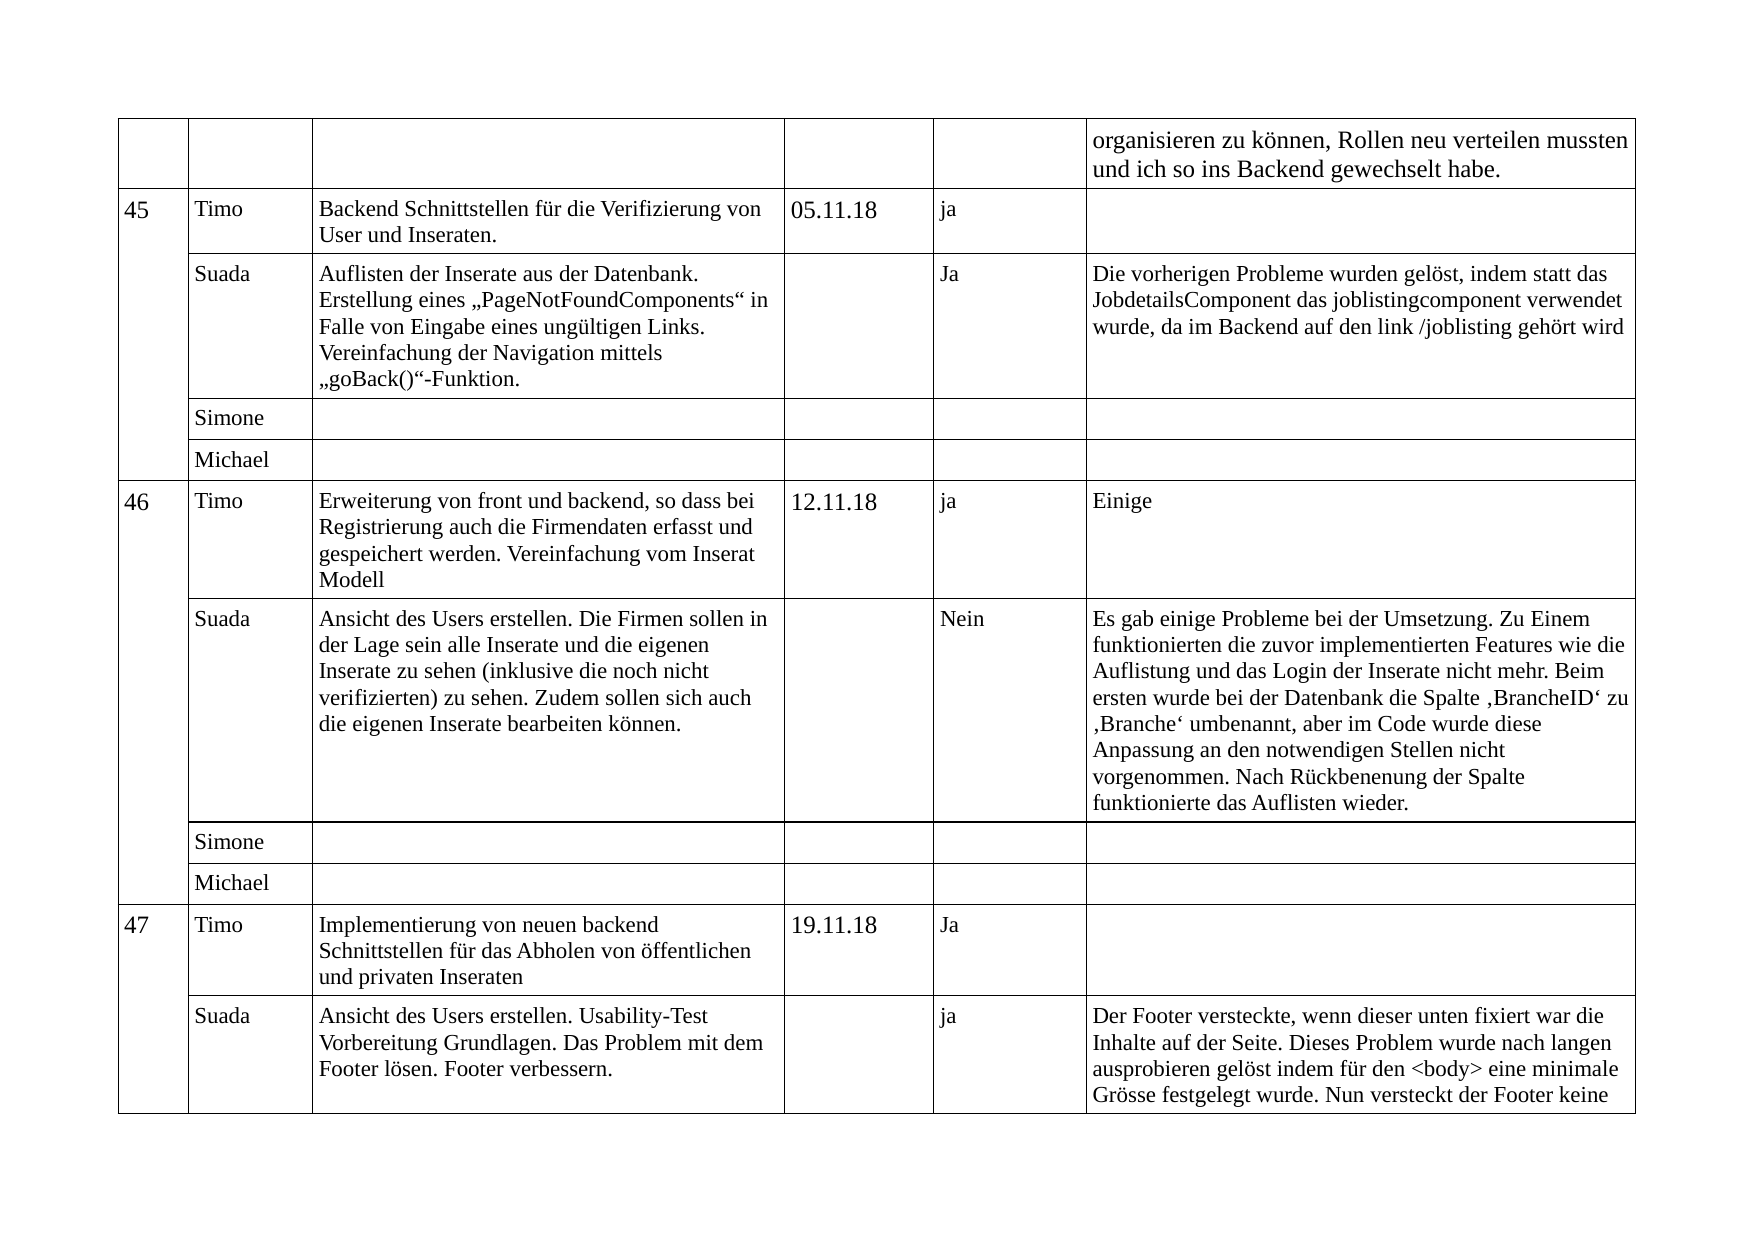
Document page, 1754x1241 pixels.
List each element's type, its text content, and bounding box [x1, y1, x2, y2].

table_cell Erweiterung von front und backend, so dass bei Registrierung auch die Firmendaten erfasst und gespeichert werden. Vereinfachung vom Inserat Modell [313, 481, 784, 598]
table_cell Timo [189, 905, 312, 995]
table_cell ja [934, 481, 1086, 598]
table_cell [1087, 189, 1635, 253]
table_cell [785, 599, 933, 821]
table_cell [934, 119, 1086, 188]
table_cell 46 [119, 481, 188, 904]
table_cell Ansicht des Users erstellen. Usability-Test Vorbereitung Grundlagen. Das Problem mit dem Footer lösen. Footer verbessern. [313, 996, 784, 1113]
table_cell Simone [189, 399, 312, 439]
table_cell [785, 119, 933, 188]
table_cell [1087, 823, 1635, 863]
table_cell [313, 399, 784, 439]
table_cell [785, 254, 933, 398]
table_cell [785, 440, 933, 480]
table_cell organisieren zu können, Rollen neu verteilen mussten und ich so ins Backend gewechselt habe. [1087, 119, 1635, 188]
table_cell Suada [189, 254, 312, 398]
table_cell Michael [189, 864, 312, 904]
table_cell [785, 823, 933, 863]
table_cell 47 [119, 905, 188, 1113]
table_cell Michael [189, 440, 312, 480]
table_cell Auflisten der Inserate aus der Datenbank. Erstellung eines „PageNotFoundComponents“ in Falle von Eingabe eines ungültigen Links. Vereinfachung der Navigation mittels „goBack()“-Funktion. [313, 254, 784, 398]
table_cell [1087, 905, 1635, 995]
table_cell [1087, 864, 1635, 904]
table_cell Nein [934, 599, 1086, 821]
table_cell [934, 440, 1086, 480]
table_cell ja [934, 189, 1086, 253]
table_cell [934, 399, 1086, 439]
table_cell [785, 996, 933, 1113]
table_cell Implementierung von neuen backend Schnittstellen für das Abholen von öffentlichen und privaten Inseraten [313, 905, 784, 995]
table_cell [785, 399, 933, 439]
table_cell Ja [934, 905, 1086, 995]
table_cell Der Footer versteckte, wenn dieser unten fixiert war die Inhalte auf der Seite. Dieses Problem wurde nach langen ausprobieren gelöst indem für den <body> eine minimale Grösse festgelegt wurde. Nun versteckt der Footer keine [1087, 996, 1635, 1113]
table_cell [1087, 399, 1635, 439]
table_cell Backend Schnittstellen für die Verifizierung von User und Inseraten. [313, 189, 784, 253]
table_cell Ja [934, 254, 1086, 398]
table_cell Simone [189, 823, 312, 863]
table_cell Einige [1087, 481, 1635, 598]
table_cell [934, 823, 1086, 863]
table_cell Ansicht des Users erstellen. Die Firmen sollen in der Lage sein alle Inserate und die eigenen Inserate zu sehen (inklusive die noch nicht verifizierten) zu sehen. Zudem sollen sich auch die eigenen Inserate bearbeiten können. [313, 599, 784, 821]
table_cell [313, 864, 784, 904]
table_cell ja [934, 996, 1086, 1113]
table_cell [189, 119, 312, 188]
table_cell [119, 119, 188, 188]
table_cell Timo [189, 189, 312, 253]
table_cell Es gab einige Probleme bei der Umsetzung. Zu Einem funktionierten die zuvor implementierten Features wie die Auflistung und das Login der Inserate nicht mehr. Beim ersten wurde bei der Datenbank die Spalte ‚BrancheID‘ zu ‚Branche‘ umbenannt, aber im Code wurde diese Anpassung an den notwendigen Stellen nicht vorgenommen. Nach Rückbenenung der Spalte funktionierte das Auflisten wieder. [1087, 599, 1635, 821]
table_cell 12.11.18 [785, 481, 933, 598]
table_cell [313, 119, 784, 188]
table_cell [313, 823, 784, 863]
table_cell [934, 864, 1086, 904]
table_cell [785, 864, 933, 904]
table_cell 45 [119, 189, 188, 480]
table_cell 19.11.18 [785, 905, 933, 995]
table_cell [313, 440, 784, 480]
table_cell [1087, 440, 1635, 480]
table_cell Suada [189, 996, 312, 1113]
table_cell 05.11.18 [785, 189, 933, 253]
table_cell Suada [189, 599, 312, 821]
table_cell Die vorherigen Probleme wurden gelöst, indem statt das JobdetailsComponent das joblistingcomponent verwendet wurde, da im Backend auf den link /joblisting gehört wird [1087, 254, 1635, 398]
table_cell Timo [189, 481, 312, 598]
